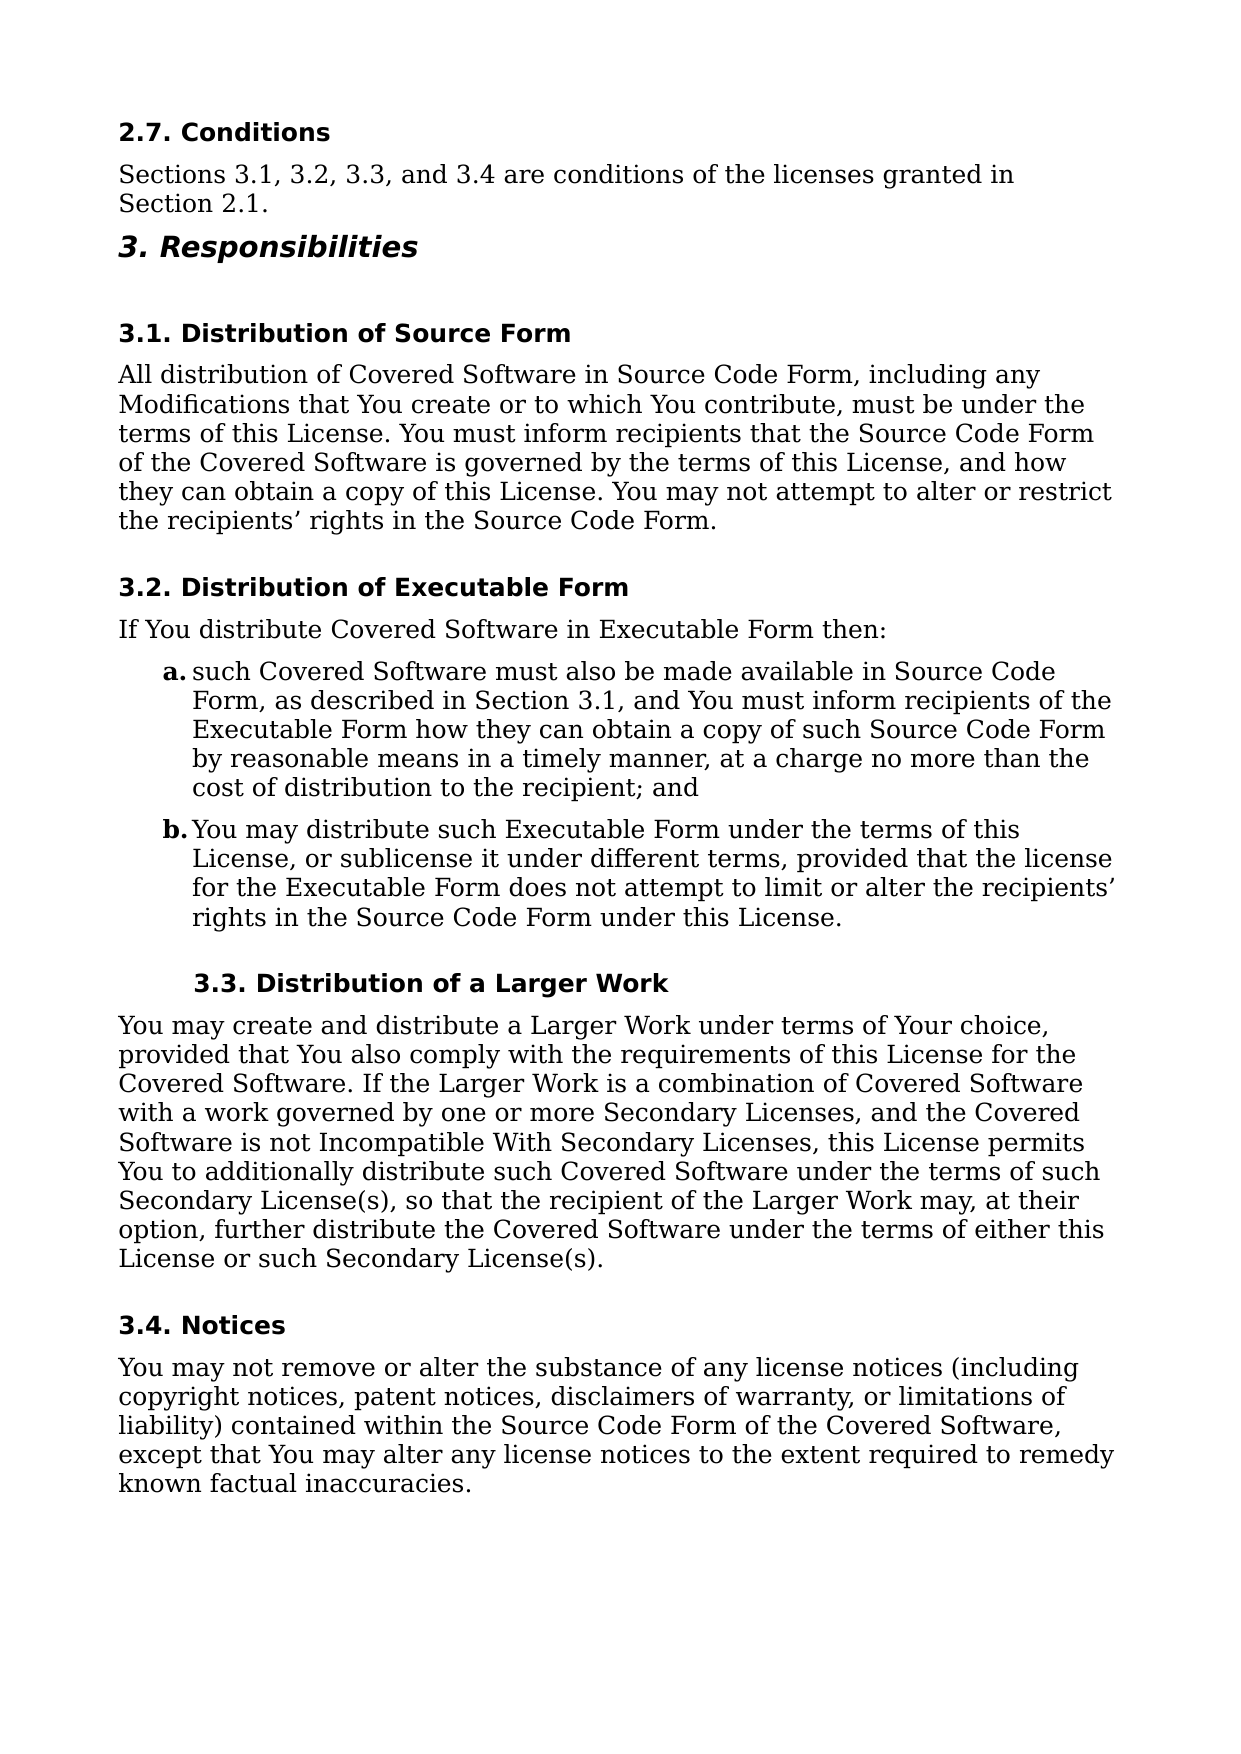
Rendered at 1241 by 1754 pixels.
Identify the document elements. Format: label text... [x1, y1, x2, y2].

subtitle 3. Responsibilities [118, 231, 1122, 264]
subtitle 3.4. Notices [118, 1311, 1122, 1340]
subtitle 3.1. Distribution of Source Form [118, 319, 1122, 348]
text You may create and distribute a Larger Work under terms of Your choice, provided that You also comply with the requirements of this License for the Covered Software. If the Larger Work is a combination of Covered Software with a work governed by one or more Secondary Licenses, and the Covered Software is not Incompatible With Secondary Licenses, this License permits You to additionally distribute such Covered Software under the terms of such Secondary License(s), so that the recipient of the Larger Work may, at their option, further distribute the Covered Software under the terms of either this License or such Secondary License(s). [118, 1011, 1122, 1274]
text Sections 3.1, 3.2, 3.3, and 3.4 are conditions of the licenses granted in Section 2.1. [118, 160, 1122, 218]
text You may not remove or alter the substance of any license notices (including copyright notices, patent notices, disclaimers of warranty, or limitations of liability) contained within the Source Code Form of the Covered Software, except that You may alter any license notices to the extent required to remedy known factual inaccuracies. [118, 1353, 1122, 1499]
list such Covered Software must also be made available in Source Code Form, as described in Section 3.1, and You must inform recipients of the Executable Form how they can obtain a copy of such Source Code Form by reasonable means in a timely manner, at a charge no more than the cost of distribution to the recipient; and [162, 657, 1122, 803]
subtitle 3.2. Distribution of Executable Form [118, 573, 1122, 602]
subtitle 3.3. Distribution of a Larger Work [118, 969, 1122, 999]
list You may distribute such Executable Form under the terms of this License, or sublicense it under different terms, provided that the license for the Executable Form does not attempt to limit or alter the recipients’ rights in the Source Code Form under this License. [162, 815, 1122, 932]
text If You distribute Covered Software in Executable Form then: [118, 615, 1122, 644]
subtitle 2.7. Conditions [118, 118, 1122, 147]
text All distribution of Covered Software in Source Code Form, including any Modifications that You create or to which You contribute, must be under the terms of this License. You must inform recipients that the Source Code Form of the Covered Software is governed by the terms of this License, and how they can obtain a copy of this License. You may not attempt to alter or restrict the recipients’ rights in the Source Code Form. [118, 361, 1122, 536]
